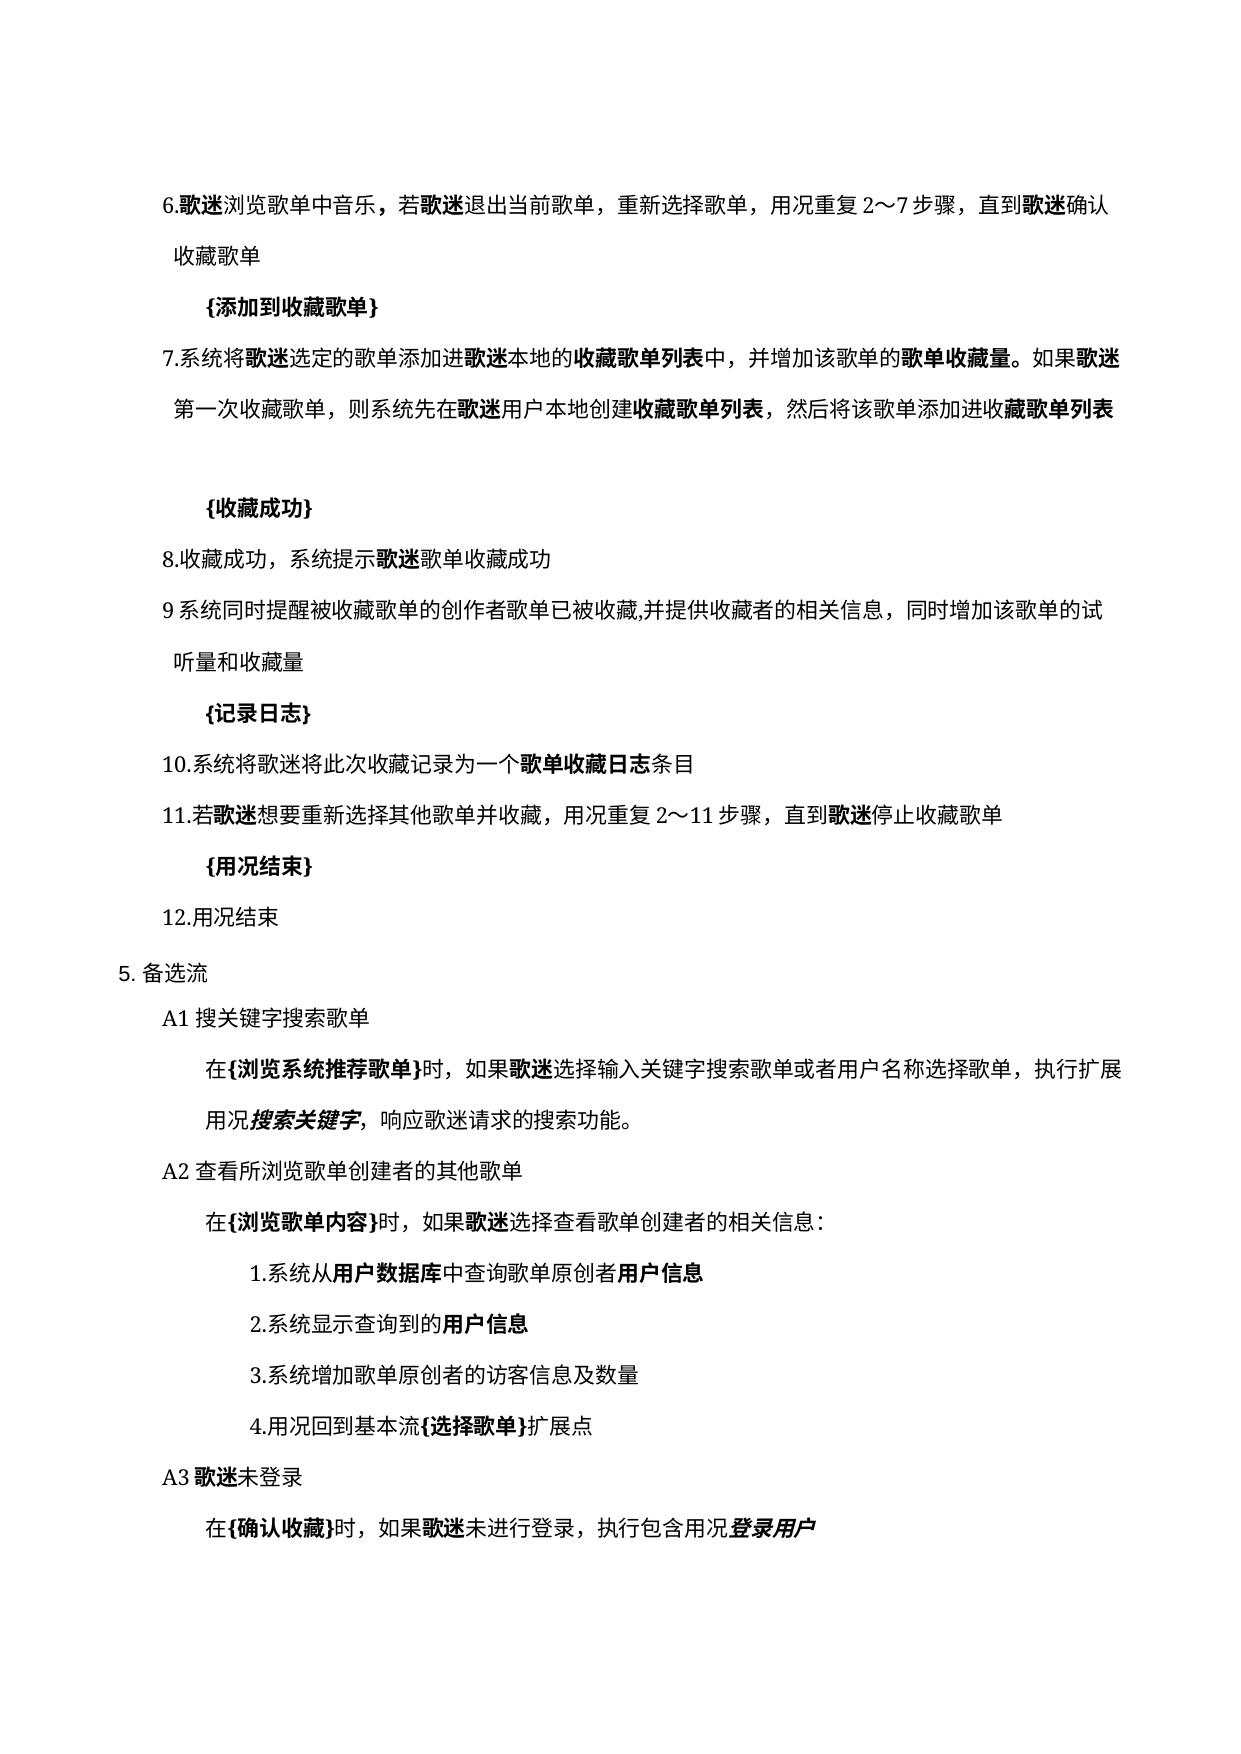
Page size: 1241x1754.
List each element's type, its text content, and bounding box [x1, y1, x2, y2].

subtitle 备选流 [118, 956, 1122, 988]
text A2 查看所浏览歌单创建者的其他歌单 [118, 1154, 1122, 1185]
text 10.系统将歌迷将此次收藏记录为一个歌单收藏日志条目 [118, 747, 1122, 778]
text {添加到收藏歌单} [118, 290, 1122, 321]
text 7.系统将歌迷选定的歌单添加进歌迷本地的收藏歌单列表中，并增加该歌单的歌单收藏量。如果歌迷 [118, 341, 1122, 372]
text 12.用况结束 [118, 900, 1122, 932]
text 收藏歌单 [118, 239, 1122, 270]
text 在{浏览系统推荐歌单}时，如果歌迷选择输入关键字搜索歌单或者用户名称选择歌单，执行扩展 [118, 1052, 1122, 1083]
text A1 搜关键字搜索歌单 [118, 1001, 1122, 1032]
text {收藏成功} [118, 491, 1122, 523]
text 4.用况回到基本流{选择歌单}扩展点 [118, 1409, 1122, 1441]
text {用况结束} [118, 849, 1122, 881]
text 在{浏览歌单内容}时，如果歌迷选择查看歌单创建者的相关信息： [118, 1205, 1122, 1236]
text 1.系统从用户数据库中查询歌单原创者用户信息 [118, 1256, 1122, 1287]
text 听量和收藏量 [118, 644, 1122, 676]
text 11.若歌迷想要重新选择其他歌单并收藏，用况重复2～11步骤，直到歌迷停止收藏歌单 [118, 798, 1122, 829]
text 2.系统显示查询到的用户信息 [118, 1307, 1122, 1338]
text 在{确认收藏}时，如果歌迷未进行登录，执行包含用况登录用户 [118, 1511, 1122, 1543]
text 第一次收藏歌单，则系统先在歌迷用户本地创建收藏歌单列表，然后将该歌单添加进收藏歌单列表 [118, 392, 1122, 423]
text 用况搜索关键字，响应歌迷请求的搜索功能。 [118, 1103, 1122, 1134]
text 8.收藏成功，系统提示歌迷歌单收藏成功 [118, 542, 1122, 574]
text 9系统同时提醒被收藏歌单的创作者歌单已被收藏,并提供收藏者的相关信息，同时增加该歌单的试 [118, 593, 1122, 625]
text 3.系统增加歌单原创者的访客信息及数量 [118, 1358, 1122, 1389]
text 6.歌迷浏览歌单中音乐，若歌迷退出当前歌单，重新选择歌单，用况重复2～7步骤，直到歌迷确认 [118, 188, 1122, 219]
text {记录日志} [118, 696, 1122, 727]
text A3歌迷未登录 [118, 1460, 1122, 1492]
